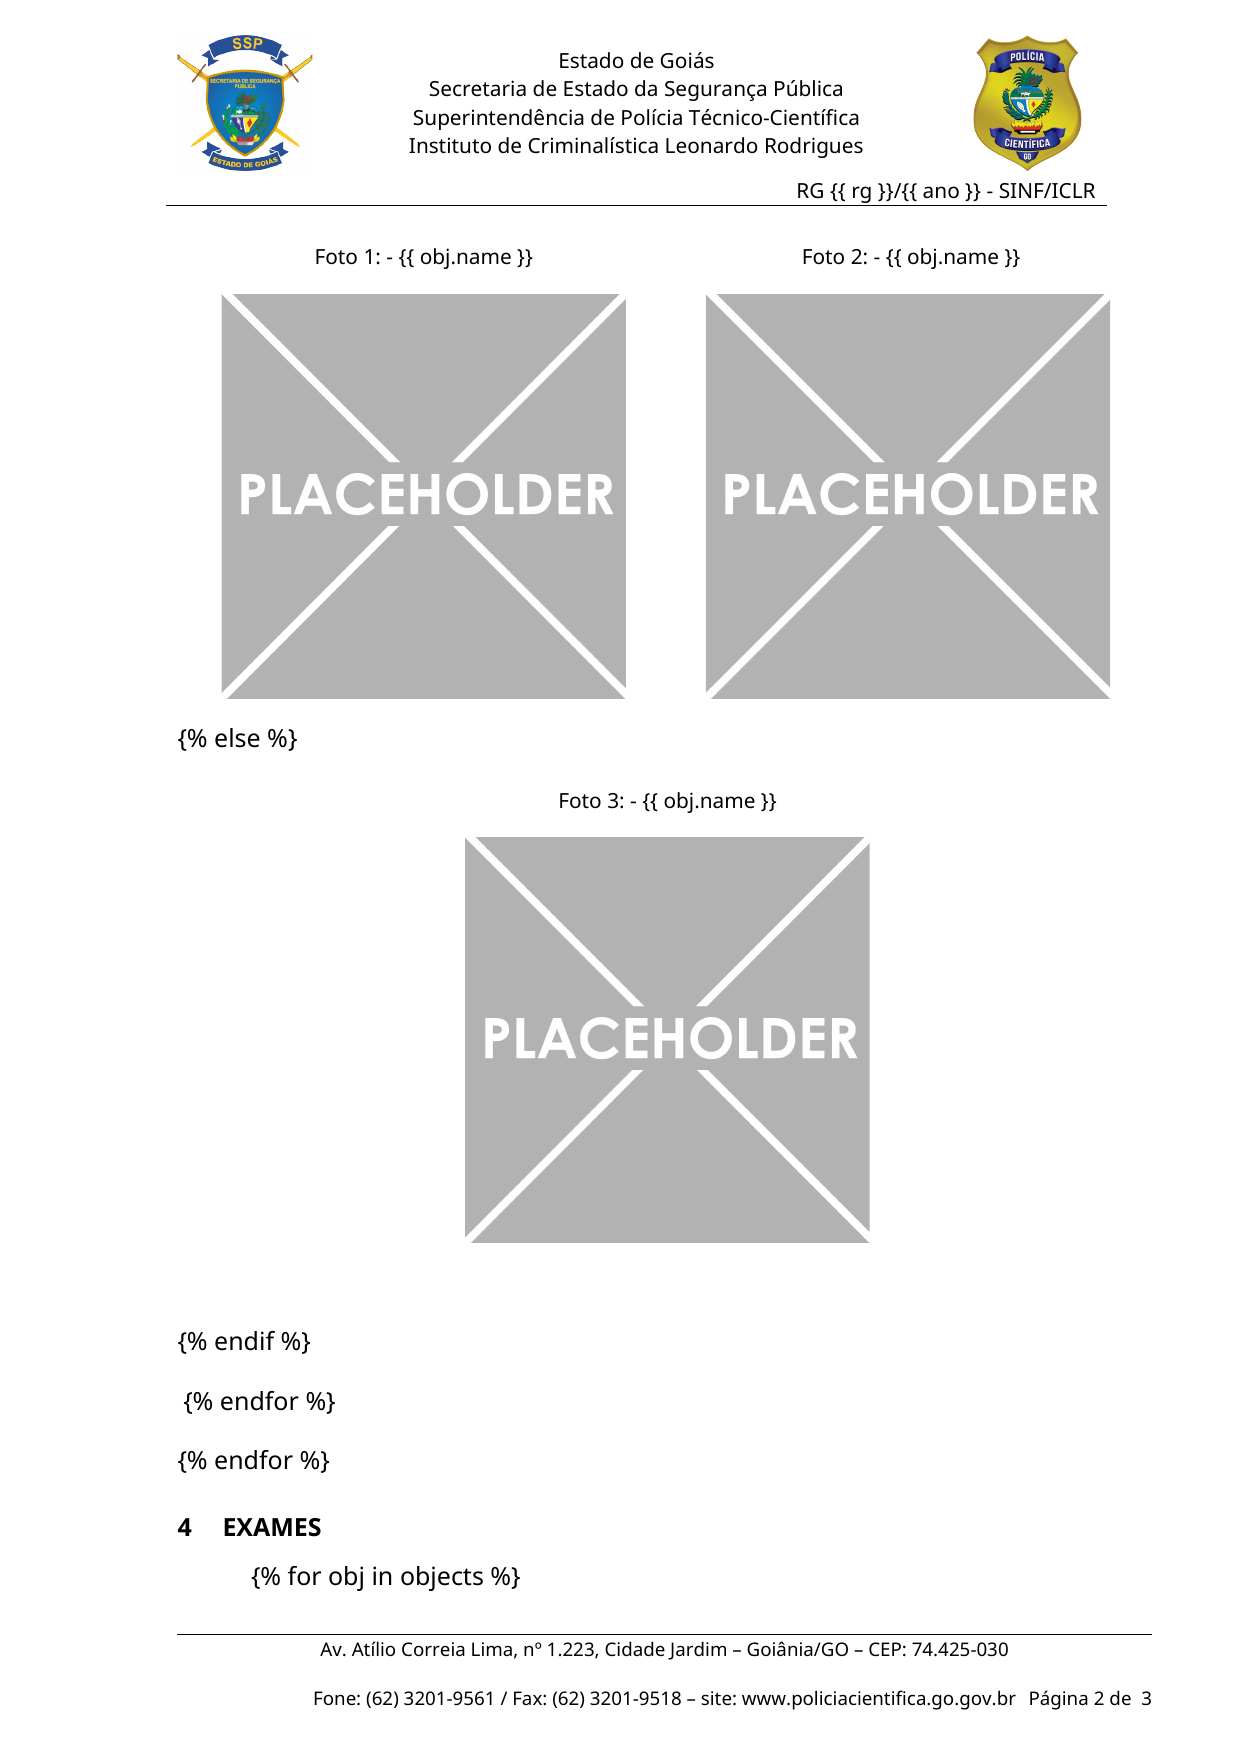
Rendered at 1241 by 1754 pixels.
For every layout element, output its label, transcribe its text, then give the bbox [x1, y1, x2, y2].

text {% endfor %} [177, 1383, 1152, 1417]
text {% endfor %} [177, 1442, 1152, 1476]
table_header Foto 2: - {{ obj.name }} [664, 236, 1152, 721]
text {% else %} [177, 721, 1152, 755]
picture [705, 294, 1110, 699]
table_header Foto 3: - {{ obj.name }} [177, 780, 1152, 1265]
picture [973, 35, 1082, 171]
table_header Foto 1: - {{ obj.name }} [177, 236, 664, 721]
text {% for obj in objects %} [177, 1558, 1152, 1593]
picture [465, 837, 870, 1243]
picture [221, 294, 626, 699]
picture [177, 35, 313, 171]
subtitle EXAMES [177, 1510, 1152, 1544]
text {% endif %} [177, 1324, 1152, 1358]
